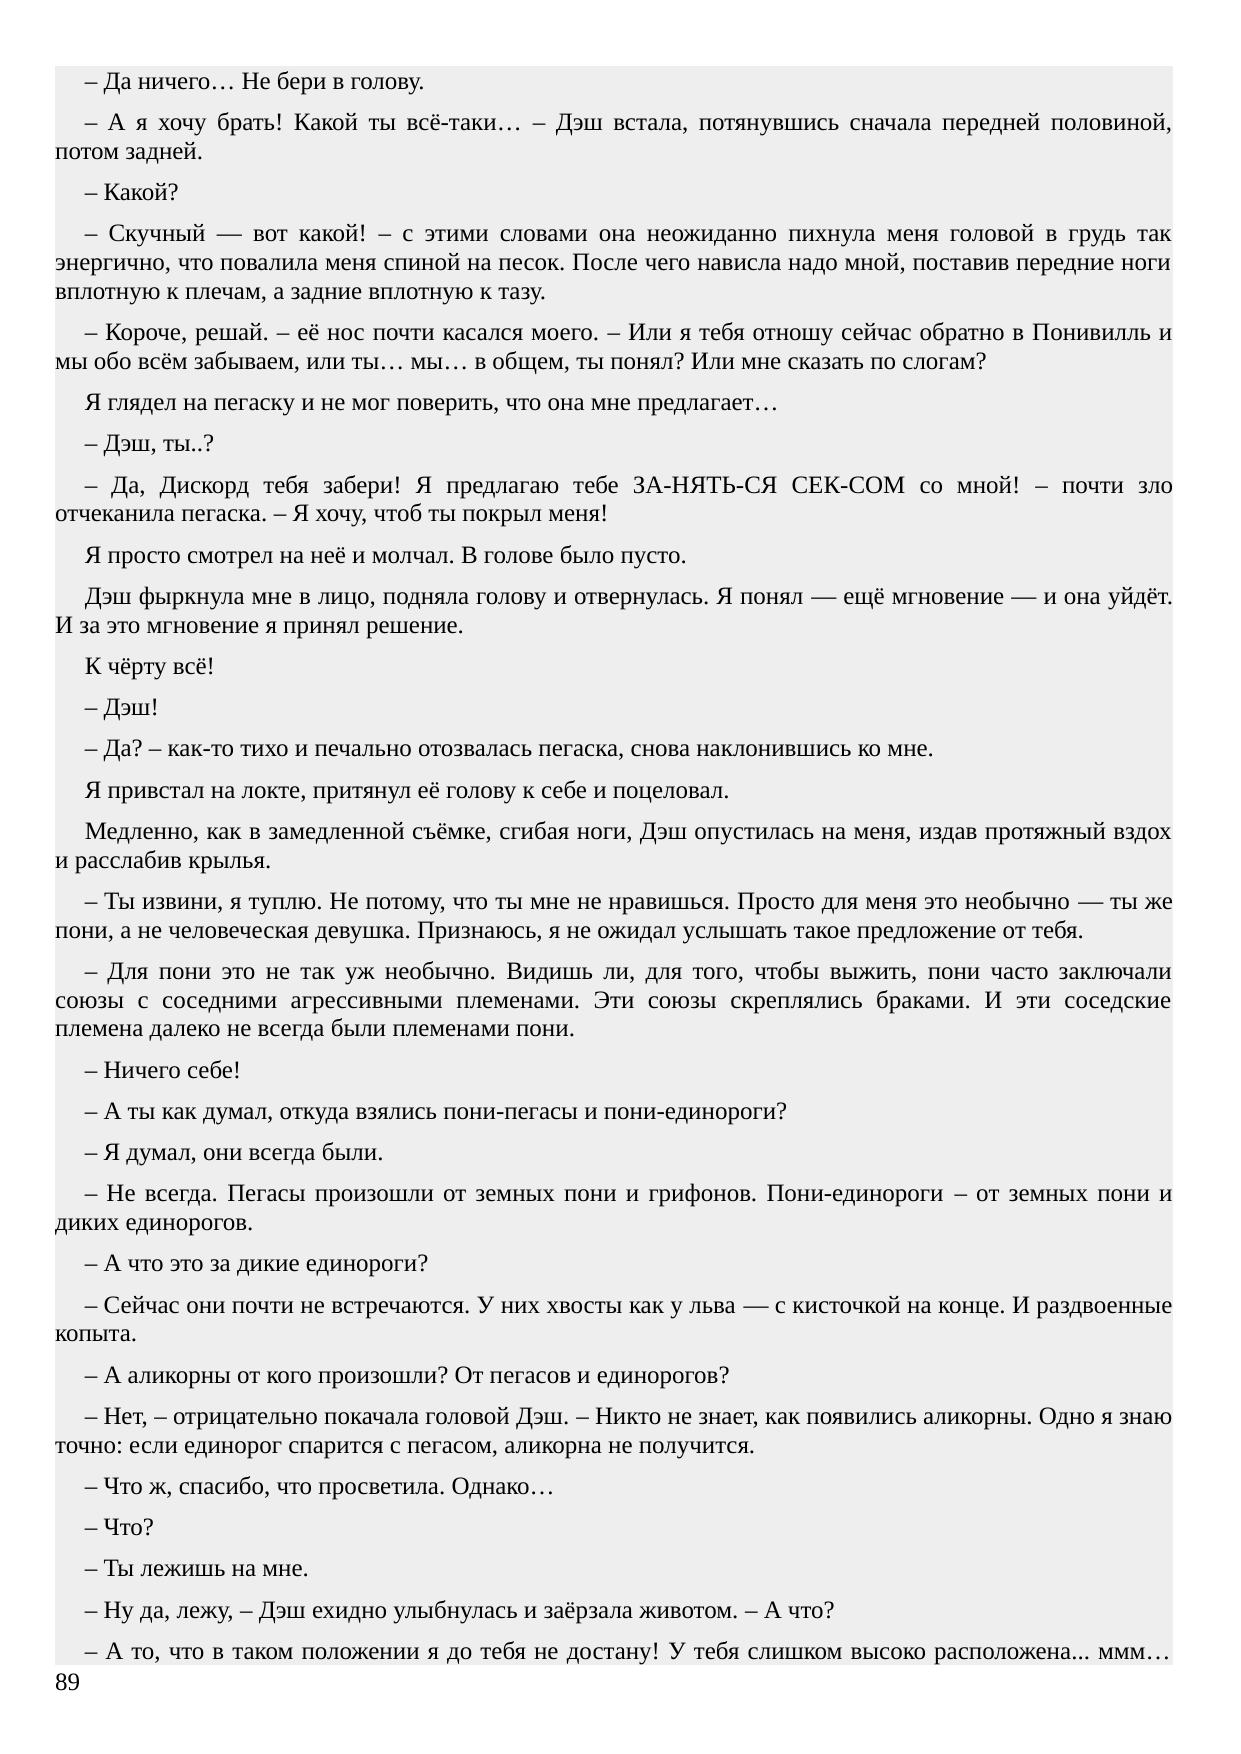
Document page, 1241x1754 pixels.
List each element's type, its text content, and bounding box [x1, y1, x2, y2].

text – Ничего себе! [55, 1055, 1173, 1083]
text – Для пони это не так уж необычно. Видишь ли, для того, чтобы выжить, пони часто заключали союзы с соседними агрессивными племенами. Эти союзы скреплялись браками. И эти соседские племена далеко не всегда были племенами пони. [55, 956, 1173, 1042]
text – Да ничего… Не бери в голову. [55, 66, 1173, 95]
text – А то, что в таком положении я до тебя не достану! У тебя слишком высоко расположена... ммм… [55, 1636, 1173, 1665]
text Я привстал на локте, притянул её голову к себе и поцеловал. [55, 775, 1173, 803]
text – Нет, – отрицательно покачала головой Дэш. – Никто не знает, как появились аликорны. Одно я знаю точно: если единорог спарится с пегасом, аликорна не получится. [55, 1401, 1173, 1458]
text – Я думал, они всегда были. [55, 1137, 1173, 1166]
text – Скучный — вот какой! – с этими словами она неожиданно пихнула меня головой в грудь так энергично, что повалила меня спиной на песок. После чего нависла надо мной, поставив передние ноги вплотную к плечам, а задние вплотную к тазу. [55, 218, 1173, 305]
text Я просто смотрел на неё и молчал. В голове было пусто. [55, 540, 1173, 568]
text – Сейчас они почти не встречаются. У них хвосты как у льва — с кисточкой на конце. И раздвоенные копыта. [55, 1290, 1173, 1347]
text – Да? – как-то тихо и печально отозвалась пегаска, снова наклонившись ко мне. [55, 733, 1173, 762]
text Дэш фыркнула мне в лицо, подняла голову и отвернулась. Я понял — ещё мгновение — и она уйдёт. И за это мгновение я принял решение. [55, 581, 1173, 638]
text – А я хочу брать! Какой ты всё-таки… – Дэш встала, потянувшись сначала передней половиной, потом задней. [55, 107, 1173, 165]
text – Да, Дискорд тебя забери! Я предлагаю тебе ЗА-НЯТЬ-СЯ СЕК-СОМ со мной! – почти зло отчеканила пегаска. – Я хочу, чтоб ты покрыл меня! [55, 470, 1173, 527]
text – А аликорны от кого произошли? От пегасов и единорогов? [55, 1360, 1173, 1388]
text – Какой? [55, 177, 1173, 206]
text Я глядел на пегаску и не мог поверить, что она мне предлагает… [55, 387, 1173, 416]
text К чёрту всё! [55, 651, 1173, 680]
text – Короче, решай. – её нос почти касался моего. – Или я тебя отношу сейчас обратно в Понивилль и мы обо всём забываем, или ты… мы… в общем, ты понял? Или мне сказать по слогам? [55, 317, 1173, 375]
text – Ты извини, я туплю. Не потому, что ты мне не нравишься. Просто для меня это необычно — ты же пони, а не человеческая девушка. Признаюсь, я не ожидал услышать такое предложение от тебя. [55, 886, 1173, 943]
text Медленно, как в замедленной съёмке, сгибая ноги, Дэш опустилась на меня, издав протяжный вздох и расслабив крылья. [55, 816, 1173, 873]
text – Ну да, лежу, – Дэш ехидно улыбнулась и заёрзала животом. – А что? [55, 1595, 1173, 1623]
text – А что это за дикие единороги? [55, 1248, 1173, 1277]
text – Дэш, ты..? [55, 428, 1173, 457]
text – Дэш! [55, 692, 1173, 721]
text – Ты лежишь на мне. [55, 1553, 1173, 1582]
text – Не всегда. Пегасы произошли от земных пони и грифонов. Пони-единороги – от земных пони и диких единорогов. [55, 1178, 1173, 1236]
text – А ты как думал, откуда взялись пони-пегасы и пони-единороги? [55, 1096, 1173, 1125]
text – Что? [55, 1512, 1173, 1541]
text – Что ж, спасибо, что просветила. Однако… [55, 1471, 1173, 1500]
